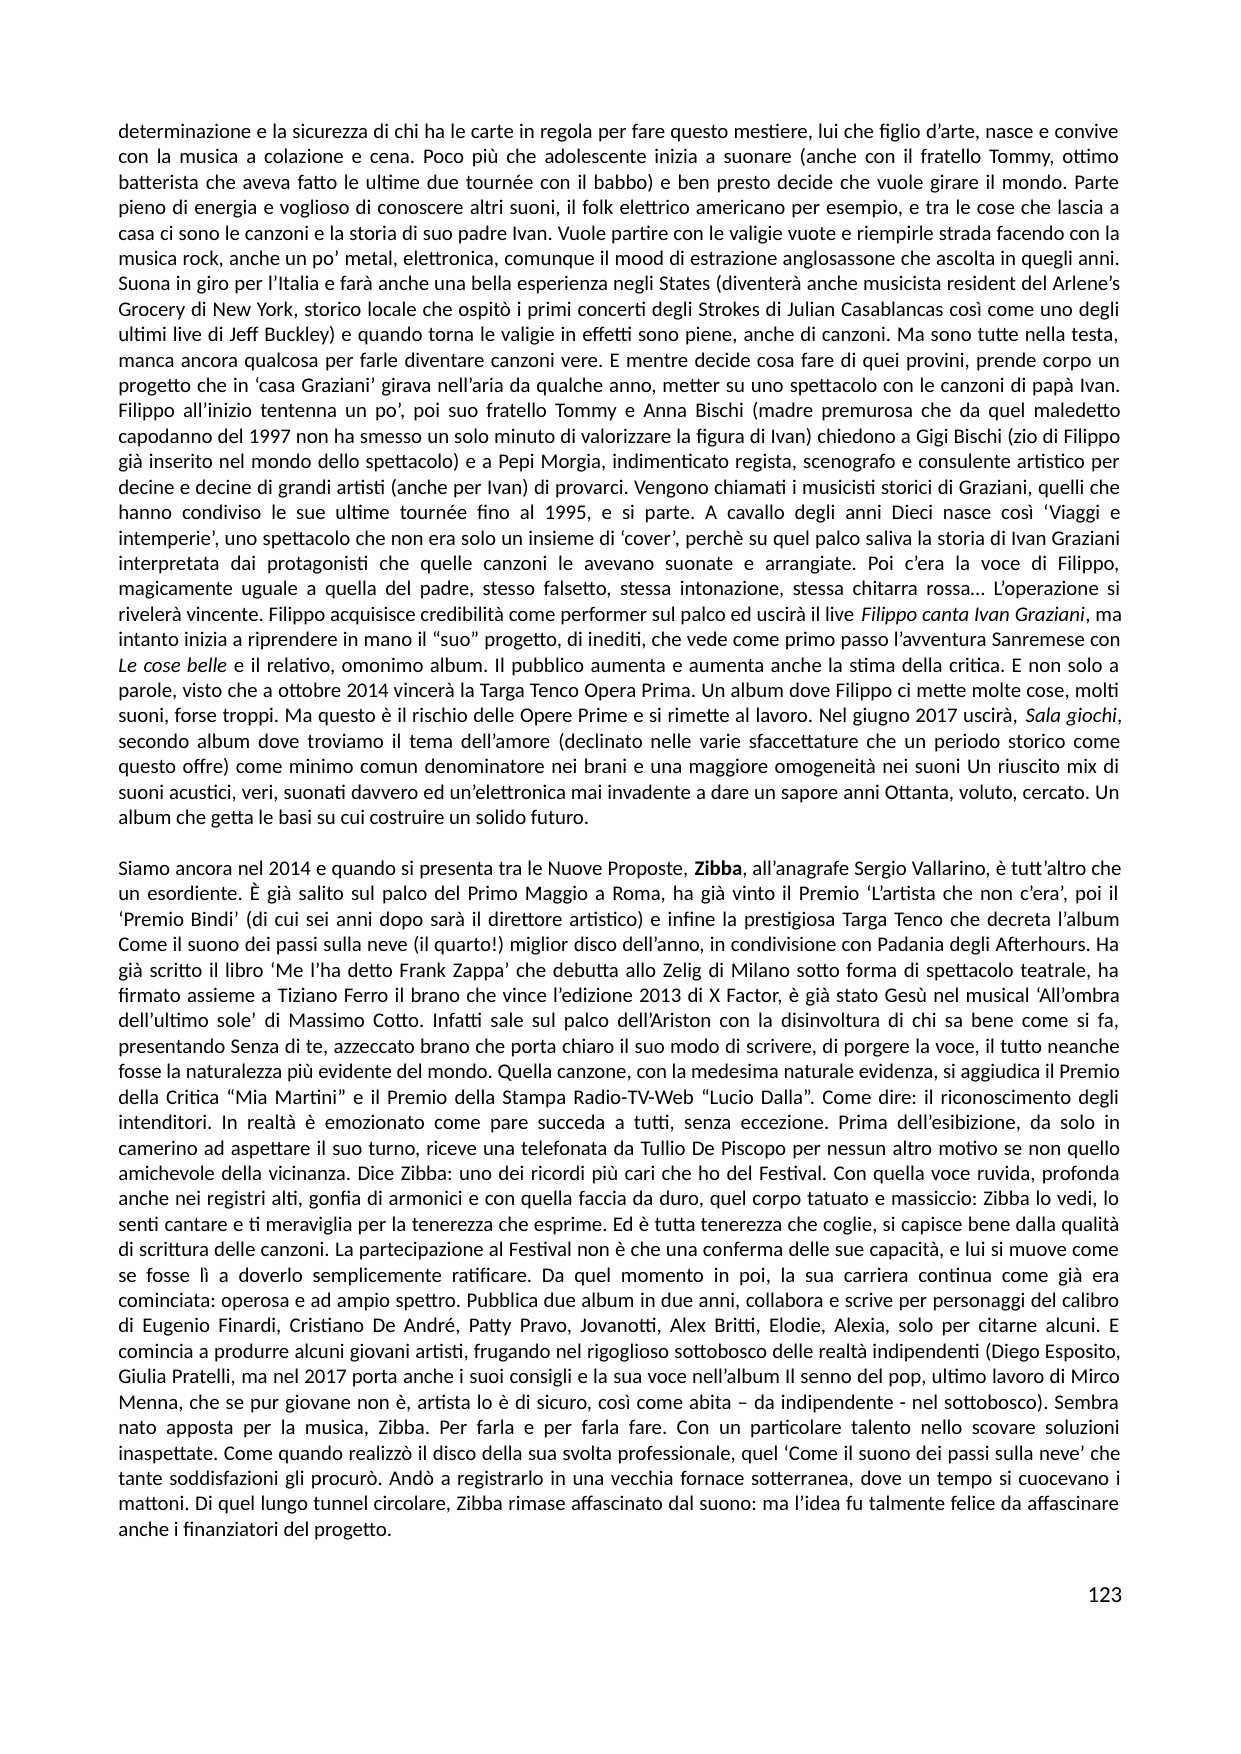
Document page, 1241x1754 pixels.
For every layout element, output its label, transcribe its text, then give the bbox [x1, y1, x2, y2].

text Siamo ancora nel 2014 e quando si presenta tra le Nuove Proposte, Zibba, all’anagrafe Sergio Vallarino, è tutt’altro che un esordiente. È già salito sul palco del Primo Maggio a Roma, ha già vinto il Premio ‘L’artista che non c’era’, poi il ‘Premio Bindi’ (di cui sei anni dopo sarà il direttore artistico) e infine la prestigiosa Targa Tenco che decreta l’album Come il suono dei passi sulla neve (il quarto!) miglior disco dell’anno, in condivisione con Padania degli Afterhours. Ha già scritto il libro ‘Me l’ha detto Frank Zappa’ che debutta allo Zelig di Milano sotto forma di spettacolo teatrale, ha firmato assieme a Tiziano Ferro il brano che vince l’edizione 2013 di X Factor, è già stato Gesù nel musical ‘All’ombra dell’ultimo sole’ di Massimo Cotto. Infatti sale sul palco dell’Ariston con la disinvoltura di chi sa bene come si fa, presentando Senza di te, azzeccato brano che porta chiaro il suo modo di scrivere, di porgere la voce, il tutto neanche fosse la naturalezza più evidente del mondo. Quella canzone, con la medesima naturale evidenza, si aggiudica il Premio della Critica “Mia Martini” e il Premio della Stampa Radio-TV-Web “Lucio Dalla”. Come dire: il riconoscimento degli intenditori. In realtà è emozionato come pare succeda a tutti, senza eccezione. Prima dell’esibizione, da solo in camerino ad aspettare il suo turno, riceve una telefonata da Tullio De Piscopo per nessun altro motivo se non quello amichevole della vicinanza. Dice Zibba: uno dei ricordi più cari che ho del Festival. Con quella voce ruvida, profonda anche nei registri alti, gonfia di armonici e con quella faccia da duro, quel corpo tatuato e massiccio: Zibba lo vedi, lo senti cantare e ti meraviglia per la tenerezza che esprime. Ed è tutta tenerezza che coglie, si capisce bene dalla qualità di scrittura delle canzoni. La partecipazione al Festival non è che una conferma delle sue capacità, e lui si muove come se fosse lì a doverlo semplicemente ratificare. Da quel momento in poi, la sua carriera continua come già era cominciata: operosa e ad ampio spettro. Pubblica due album in due anni, collabora e scrive per personaggi del calibro di Eugenio Finardi, Cristiano De André, Patty Pravo, Jovanotti, Alex Britti, Elodie, Alexia, solo per citarne alcuni. E comincia a produrre alcuni giovani artisti, frugando nel rigoglioso sottobosco delle realtà indipendenti (Diego Esposito, Giulia Pratelli, ma nel 2017 porta anche i suoi consigli e la sua voce nell’album Il senno del pop, ultimo lavoro di Mirco Menna, che se pur giovane non è, artista lo è di sicuro, così come abita – da indipendente - nel sottobosco). Sembra nato apposta per la musica, Zibba. Per farla e per farla fare. Con un particolare talento nello scovare soluzioni inaspettate. Come quando realizzò il disco della sua svolta professionale, quel ‘Come il suono dei passi sulla neve’ che tante soddisfazioni gli procurò. Andò a registrarlo in una vecchia fornace sotterranea, dove un tempo si cuocevano i mattoni. Di quel lungo tunnel circolare, Zibba rimase affascinato dal suono: ma l’idea fu talmente felice da affascinare anche i finanziatori del progetto. [118, 855, 1122, 1541]
text determinazione e la sicurezza di chi ha le carte in regola per fare questo mestiere, lui che figlio d’arte, nasce e convive con la musica a colazione e cena. Poco più che adolescente inizia a suonare (anche con il fratello Tommy, ottimo batterista che aveva fatto le ultime due tournée con il babbo) e ben presto decide che vuole girare il mondo. Parte pieno di energia e voglioso di conoscere altri suoni, il folk elettrico americano per esempio, e tra le cose che lascia a casa ci sono le canzoni e la storia di suo padre Ivan. Vuole partire con le valigie vuote e riempirle strada facendo con la musica rock, anche un po’ metal, elettronica, comunque il mood di estrazione anglosassone che ascolta in quegli anni. Suona in giro per l’Italia e farà anche una bella esperienza negli States (diventerà anche musicista resident del Arlene’s Grocery di New York, storico locale che ospitò i primi concerti degli Strokes di Julian Casablancas così come uno degli ultimi live di Jeff Buckley) e quando torna le valigie in effetti sono piene, anche di canzoni. Ma sono tutte nella testa, manca ancora qualcosa per farle diventare canzoni vere. E mentre decide cosa fare di quei provini, prende corpo un progetto che in ‘casa Graziani’ girava nell’aria da qualche anno, metter su uno spettacolo con le canzoni di papà Ivan. Filippo all’inizio tentenna un po’, poi suo fratello Tommy e Anna Bischi (madre premurosa che da quel maledetto capodanno del 1997 non ha smesso un solo minuto di valorizzare la figura di Ivan) chiedono a Gigi Bischi (zio di Filippo già inserito nel mondo dello spettacolo) e a Pepi Morgia, indimenticato regista, scenografo e consulente artistico per decine e decine di grandi artisti (anche per Ivan) di provarci. Vengono chiamati i musicisti storici di Graziani, quelli che hanno condiviso le sue ultime tournée fino al 1995, e si parte. A cavallo degli anni Dieci nasce così ‘Viaggi e intemperie’, uno spettacolo che non era solo un insieme di ‘cover’, perchè su quel palco saliva la storia di Ivan Graziani interpretata dai protagonisti che quelle canzoni le avevano suonate e arrangiate. Poi c’era la voce di Filippo, magicamente uguale a quella del padre, stesso falsetto, stessa intonazione, stessa chitarra rossa… L’operazione si rivelerà vincente. Filippo acquisisce credibilità come performer sul palco ed uscirà il live Filippo canta Ivan Graziani, ma intanto inizia a riprendere in mano il “suo” progetto, di inediti, che vede come primo passo l’avventura Sanremese con Le cose belle e il relativo, omonimo album. Il pubblico aumenta e aumenta anche la stima della critica. E non solo a parole, visto che a ottobre 2014 vincerà la Targa Tenco Opera Prima. Un album dove Filippo ci mette molte cose, molti suoni, forse troppi. Ma questo è il rischio delle Opere Prime e si rimette al lavoro. Nel giugno 2017 uscirà, Sala giochi, secondo album dove troviamo il tema dell’amore (declinato nelle varie sfaccettature che un periodo storico come questo offre) come minimo comun denominatore nei brani e una maggiore omogeneità nei suoni Un riuscito mix di suoni acustici, veri, suonati davvero ed un’elettronica mai invadente a dare un sapore anni Ottanta, voluto, cercato. Un album che getta le basi su cui costruire un solido futuro. [118, 118, 1122, 830]
